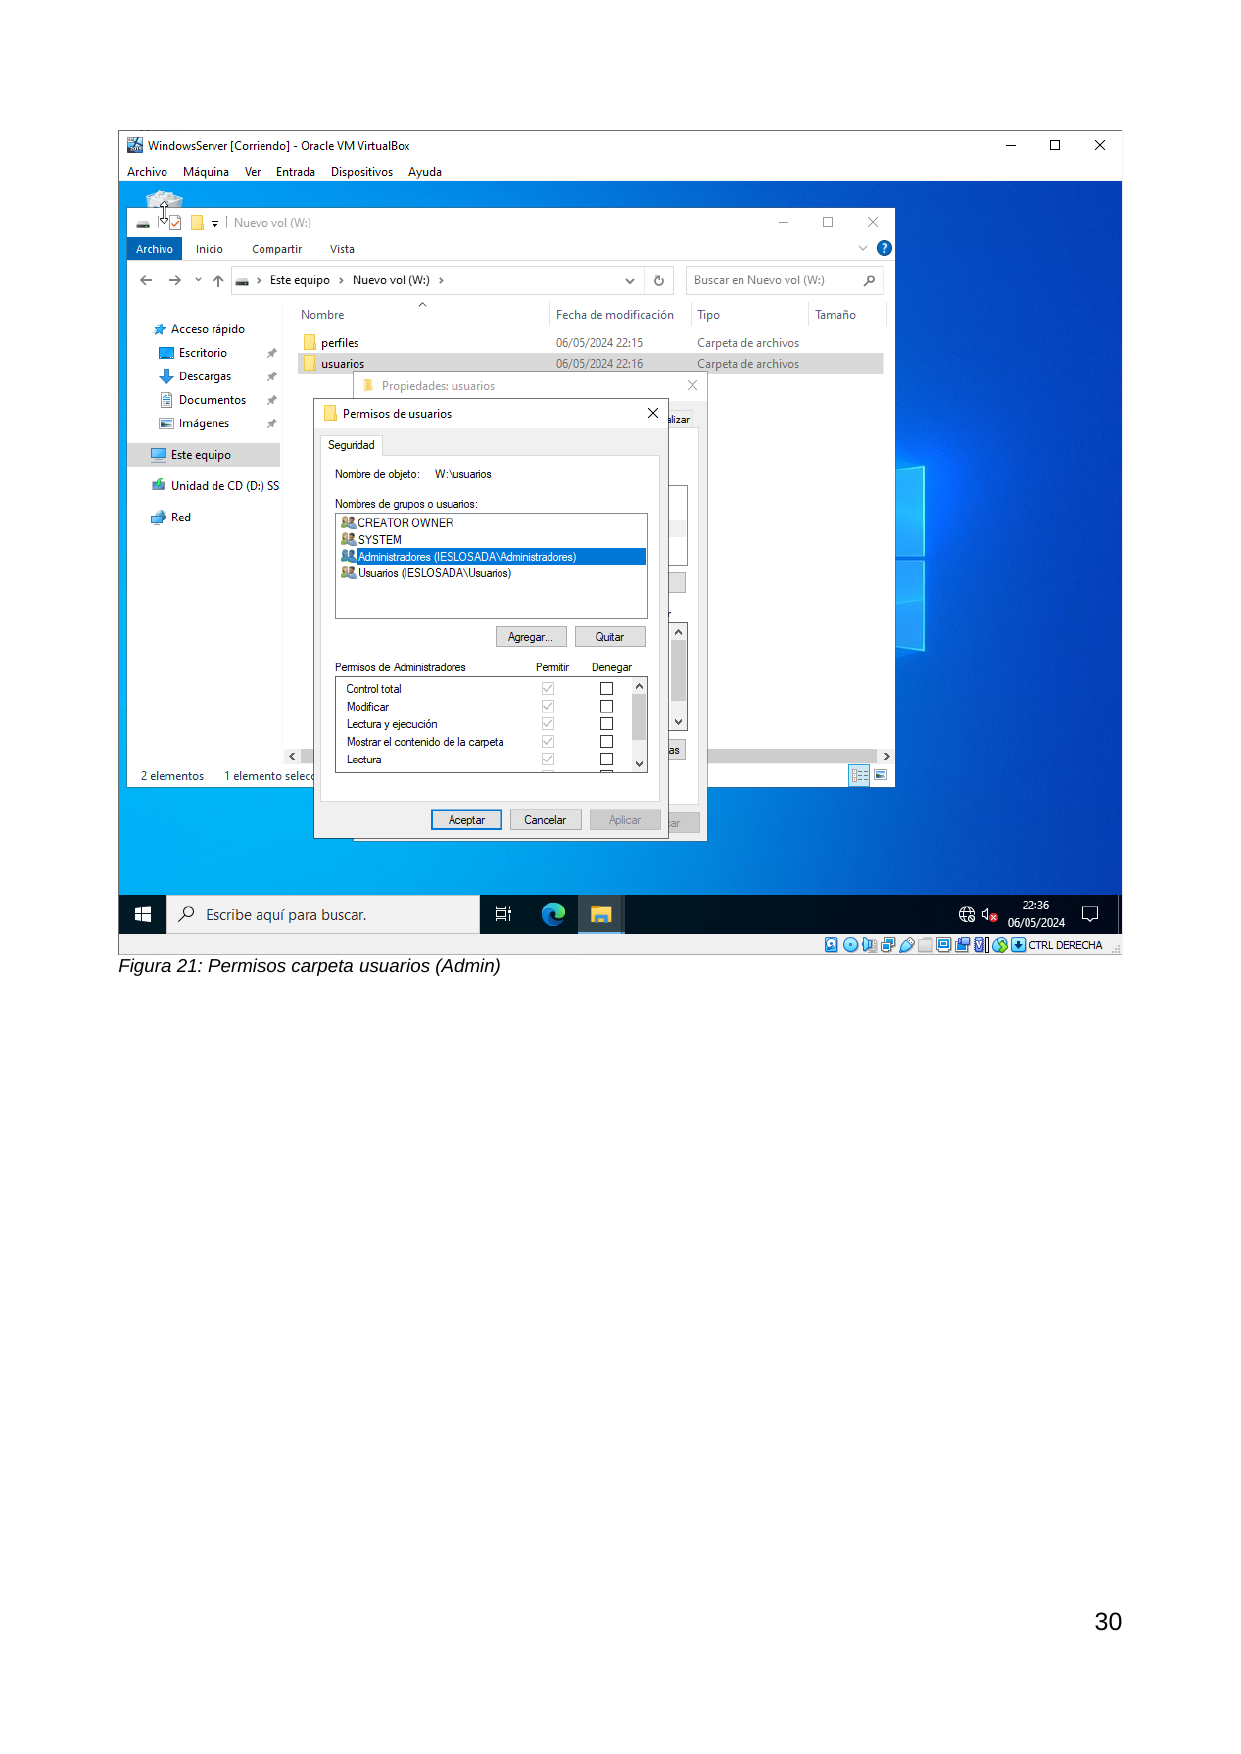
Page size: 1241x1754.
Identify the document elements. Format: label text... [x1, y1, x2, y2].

picture [118, 130, 1123, 955]
text Figura 21: Permisos carpeta usuarios (Admin) [118, 955, 1122, 976]
